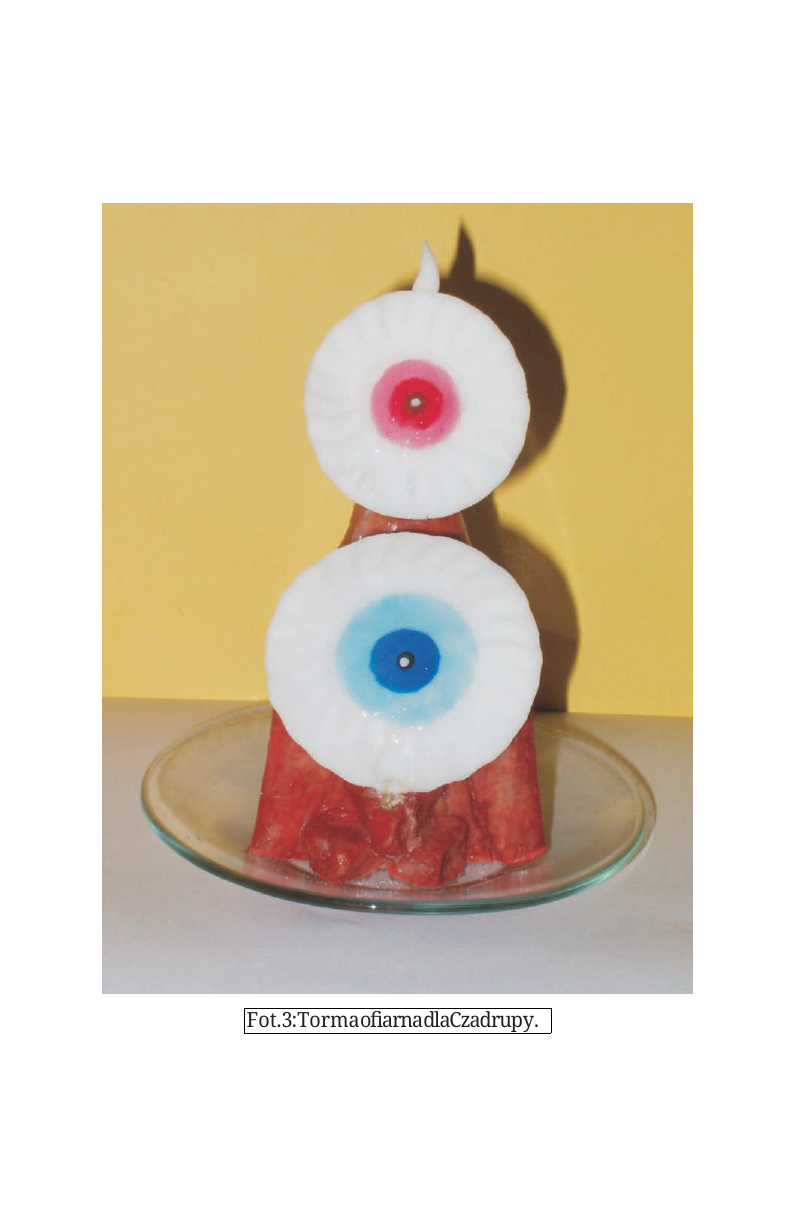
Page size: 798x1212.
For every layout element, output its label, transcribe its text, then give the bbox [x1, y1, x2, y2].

text Fot.3:TormaofiarnadlaCzadrupy. [246, 1009, 551, 1032]
picture [102, 203, 693, 994]
